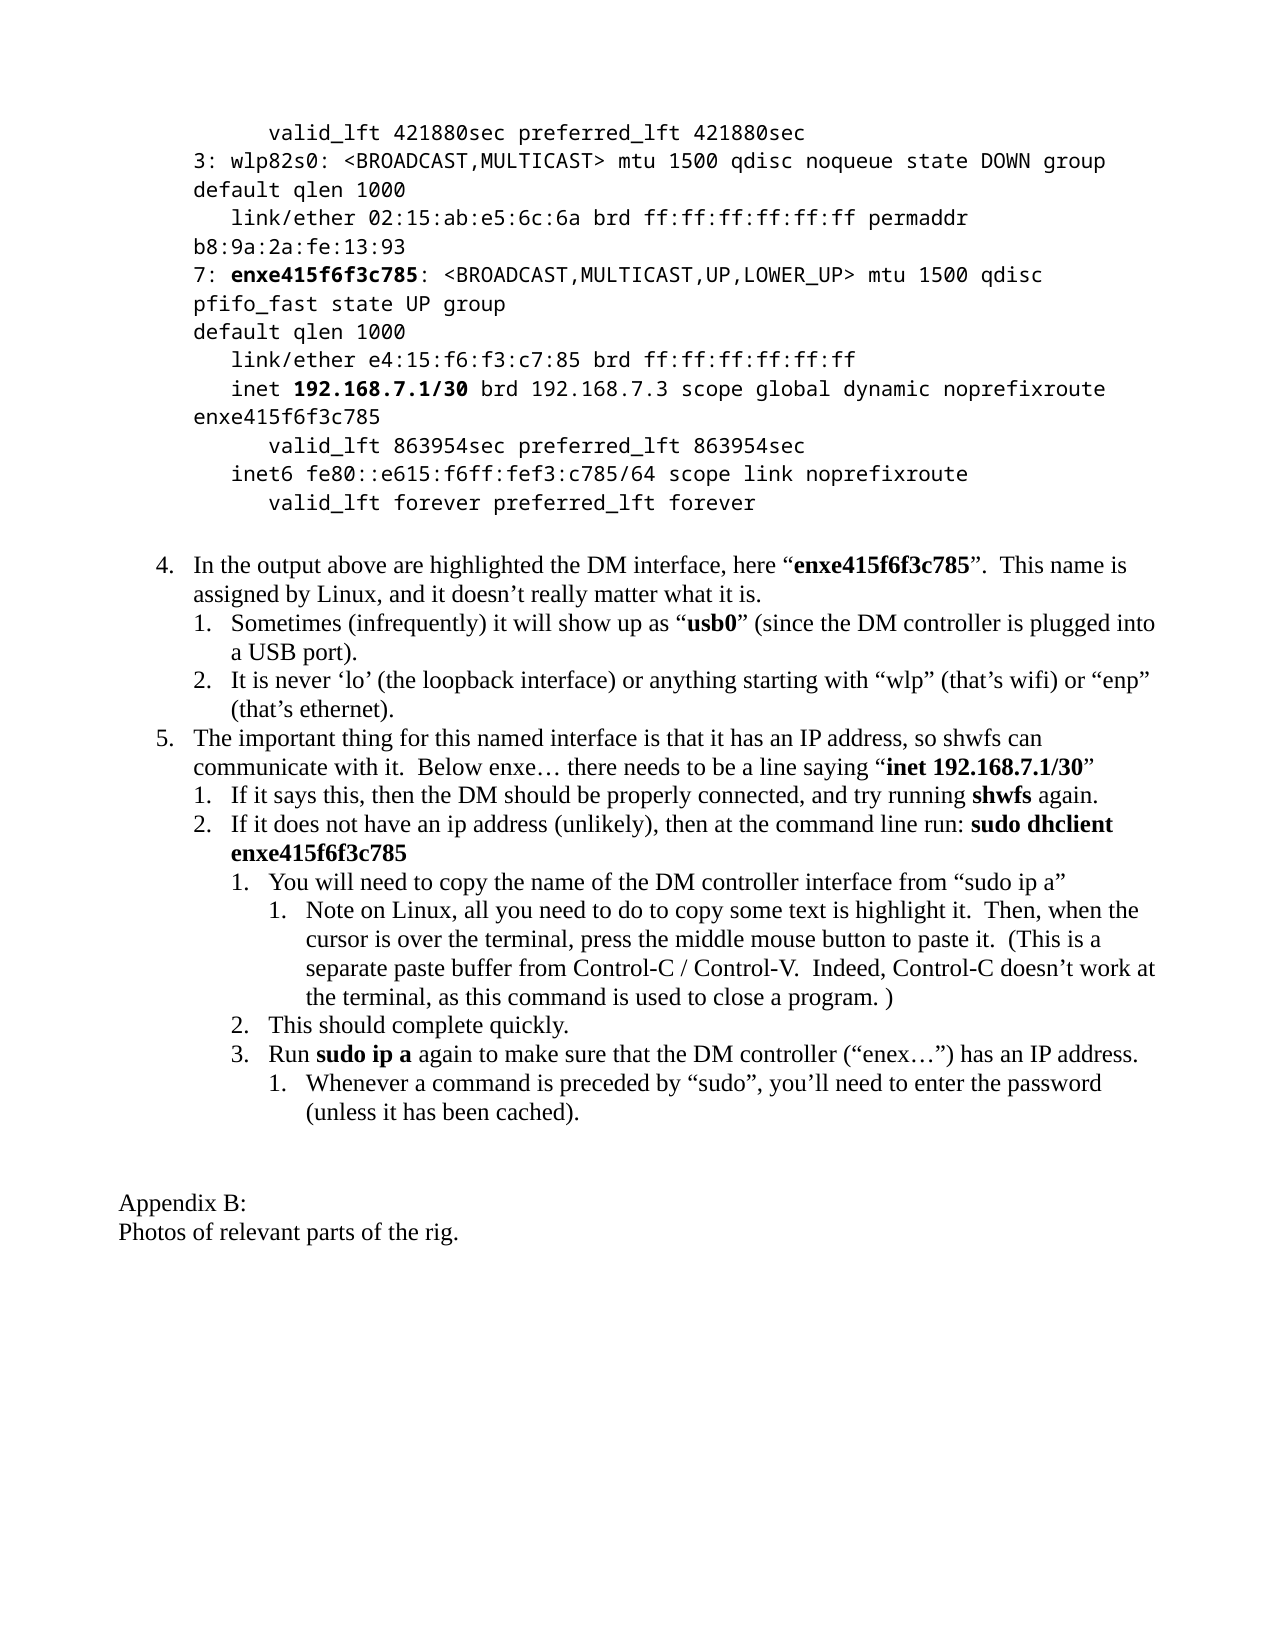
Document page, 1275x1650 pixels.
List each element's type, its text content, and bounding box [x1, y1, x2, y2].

list It is never ‘lo’ (the loopback interface) or anything starting with “wlp” (that’s wifi) or “enp” (that’s ethernet). [193, 665, 1157, 723]
list This should complete quickly. [231, 1010, 1157, 1039]
text Appendix B: [118, 1188, 1157, 1217]
list valid_lft 421880sec preferred_lft 421880sec 3: wlp82s0: <BROADCAST,MULTICAST> mtu 1500 qdisc noqueue state DOWN group default qlen 1000 link/ether 02:15:ab:e5:6c:6a brd ff:ff:ff:ff:ff:ff permaddr b8:9a:2a:fe:13:93 7: enxe415f6f3c785: <BROADCAST,MULTICAST,UP,LOWER_UP> mtu 1500 qdisc pfifo_fast state UP group default qlen 1000 link/ether e4:15:f6:f3:c7:85 brd ff:ff:ff:ff:ff:ff inet 192.168.7.1/30 brd 192.168.7.3 scope global dynamic noprefixroute enxe415f6f3c785 valid_lft 863954sec preferred_lft 863954sec inet6 fe80::e615:f6ff:fef3:c785/64 scope link noprefixroute valid_lft forever preferred_lft forever [156, 118, 1157, 550]
list The important thing for this named interface is that it has an IP address, so shwfs can communicate with it. Below enxe… there needs to be a line saying “inet 192.168.7.1/30” [156, 723, 1157, 780]
list Note on Linux, all you need to do to copy some text is highlight it. Then, when the cursor is over the terminal, press the middle mouse button to paste it. (This is a separate paste buffer from Control-C / Control-V. Indeed, Control-C doesn’t work at the terminal, as this command is used to close a program. ) [268, 895, 1157, 1010]
list You will need to copy the name of the DM controller interface from “sudo ip a” [231, 867, 1157, 895]
list Sometimes (infrequently) it will show up as “usb0” (since the DM controller is plugged into a USB port). [193, 608, 1157, 665]
list In the output above are highlighted the DM interface, here “enxe415f6f3c785”. This name is assigned by Linux, and it doesn’t really matter what it is. [156, 550, 1157, 608]
list Run sudo ip a again to make sure that the DM controller (“enex…”) has an IP address. [231, 1039, 1157, 1068]
list If it says this, then the DM should be properly connected, and try running shwfs again. [193, 780, 1157, 809]
text Photos of relevant parts of the rig. [118, 1217, 1157, 1246]
list If it does not have an ip address (unlikely), then at the command line run: sudo dhclient enxe415f6f3c785 [193, 809, 1157, 867]
list Whenever a command is preceded by “sudo”, you’ll need to enter the password (unless it has been cached). [268, 1068, 1157, 1159]
